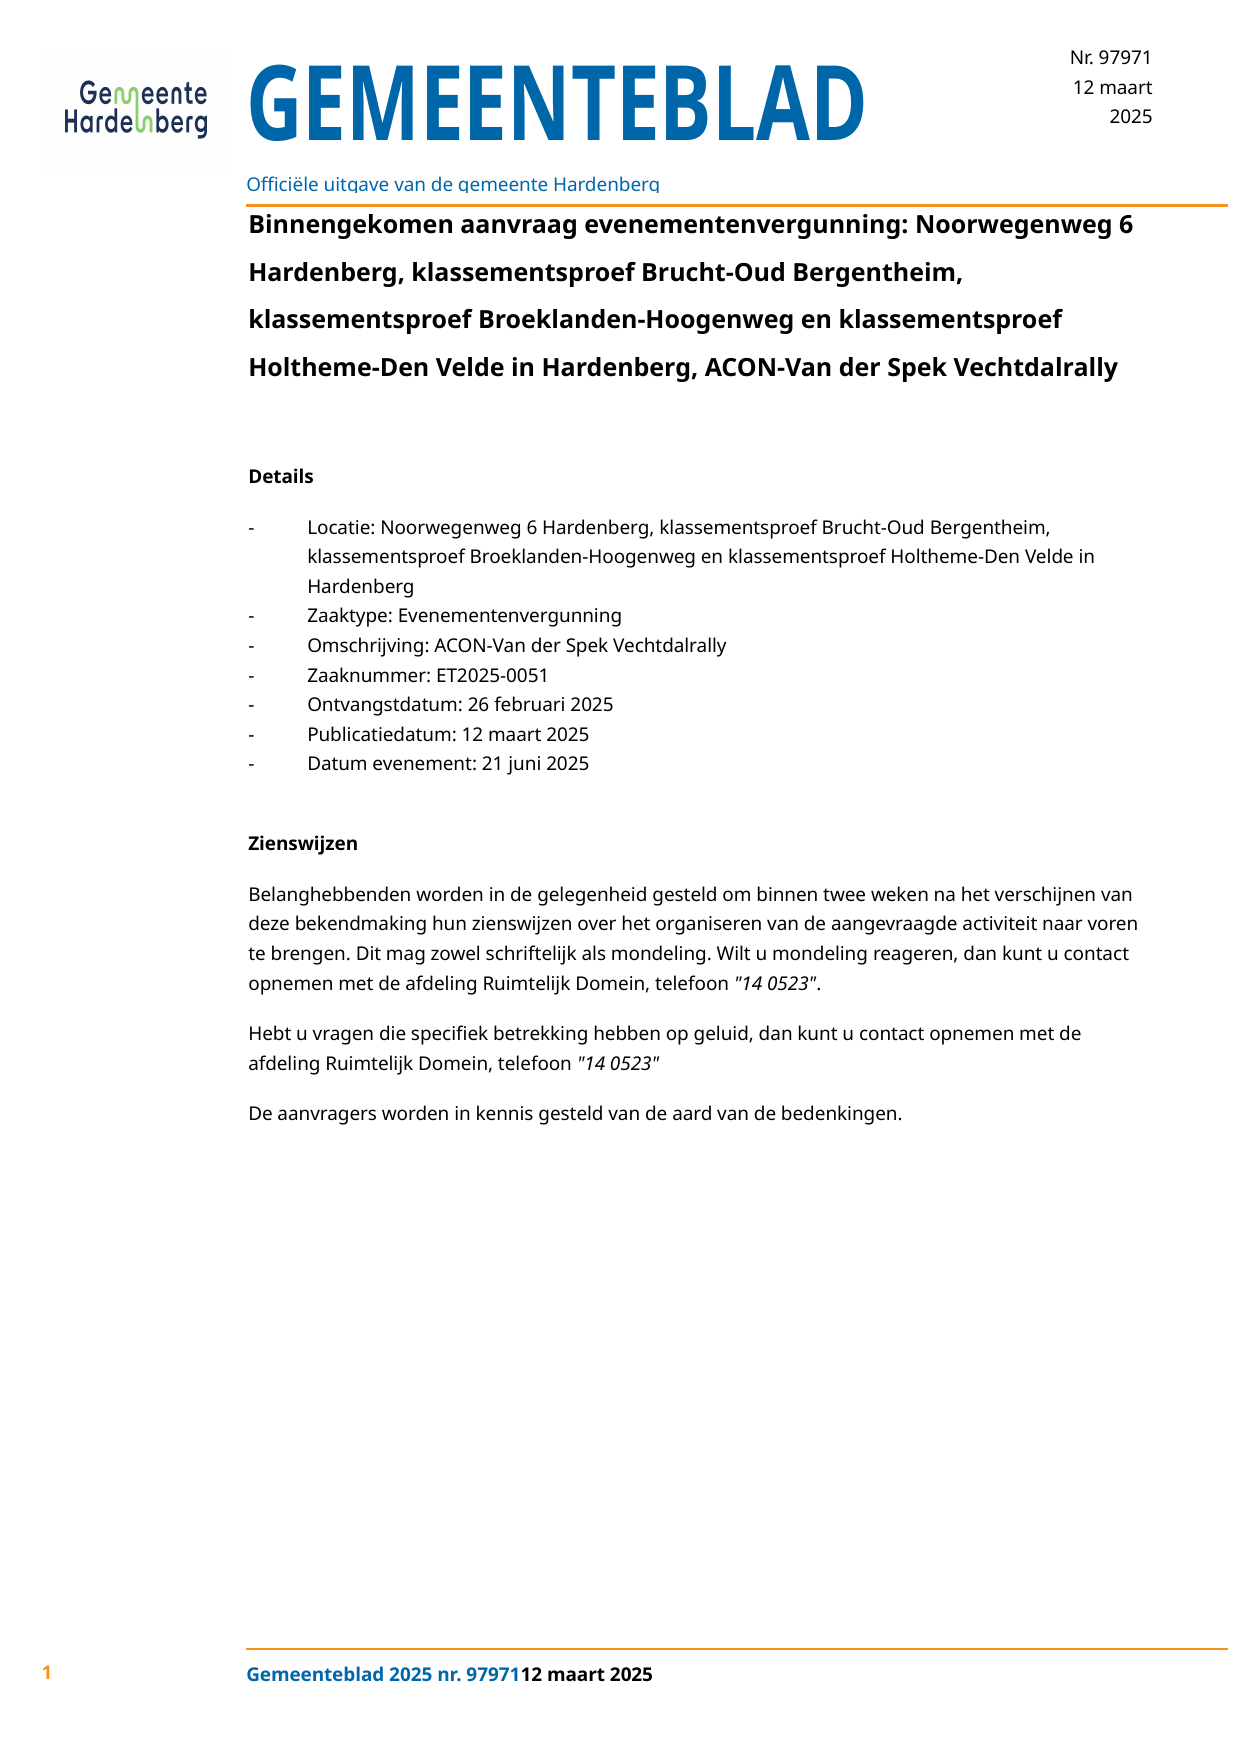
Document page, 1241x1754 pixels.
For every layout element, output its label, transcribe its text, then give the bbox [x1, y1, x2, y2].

text Binnengekomen aanvraag evenementenvergunning: Noorwegenweg 6 Hardenberg, klassementsproef Brucht-Oud Bergentheim, klassementsproef Broeklanden-Hoogenweg en klassementsproef Holtheme-Den Velde in Hardenberg, ACON-Van der Spek Vechtdalrally [248, 207, 1152, 384]
text Hebt u vragen die specifiek betrekking hebben op geluid, dan kunt u contact opnemen met de afdeling Ruimtelijk Domein, telefoon "14 0523" [248, 1020, 1152, 1076]
list Locatie: Noorwegenweg 6 Hardenberg, klassementsproef Brucht-Oud Bergentheim, klassementsproef Broeklanden-Hoogenweg en klassementsproef Holtheme-Den Velde in Hardenberg [248, 514, 1152, 599]
text Belanghebbenden worden in de gelegenheid gesteld om binnen twee weken na het verschijnen van deze bekendmaking hun zienswijzen over het organiseren van de aangevraagde activiteit naar voren te brengen. Dit mag zowel schriftelijk als mondeling. Wilt u mondeling reageren, dan kunt u contact opnemen met de afdeling Ruimtelijk Domein, telefoon "14 0523". [248, 881, 1152, 996]
list Zaaktype: Evenementenvergunning [248, 603, 1152, 628]
list Datum evenement: 21 juni 2025 [248, 751, 1152, 776]
list Zaaknummer: ET2025-0051 [248, 662, 1152, 688]
list Omschrijving: ACON-Van der Spek Vechtdalrally [248, 632, 1152, 658]
list Ontvangstdatum: 26 februari 2025 [248, 691, 1152, 717]
text Zienswijzen [248, 831, 1152, 856]
list Publicatiedatum: 12 maart 2025 [248, 721, 1152, 747]
picture [41, 47, 231, 172]
text Details [248, 463, 1152, 489]
text De aanvragers worden in kennis gesteld van de aard van de bedenkingen. [248, 1100, 1152, 1126]
